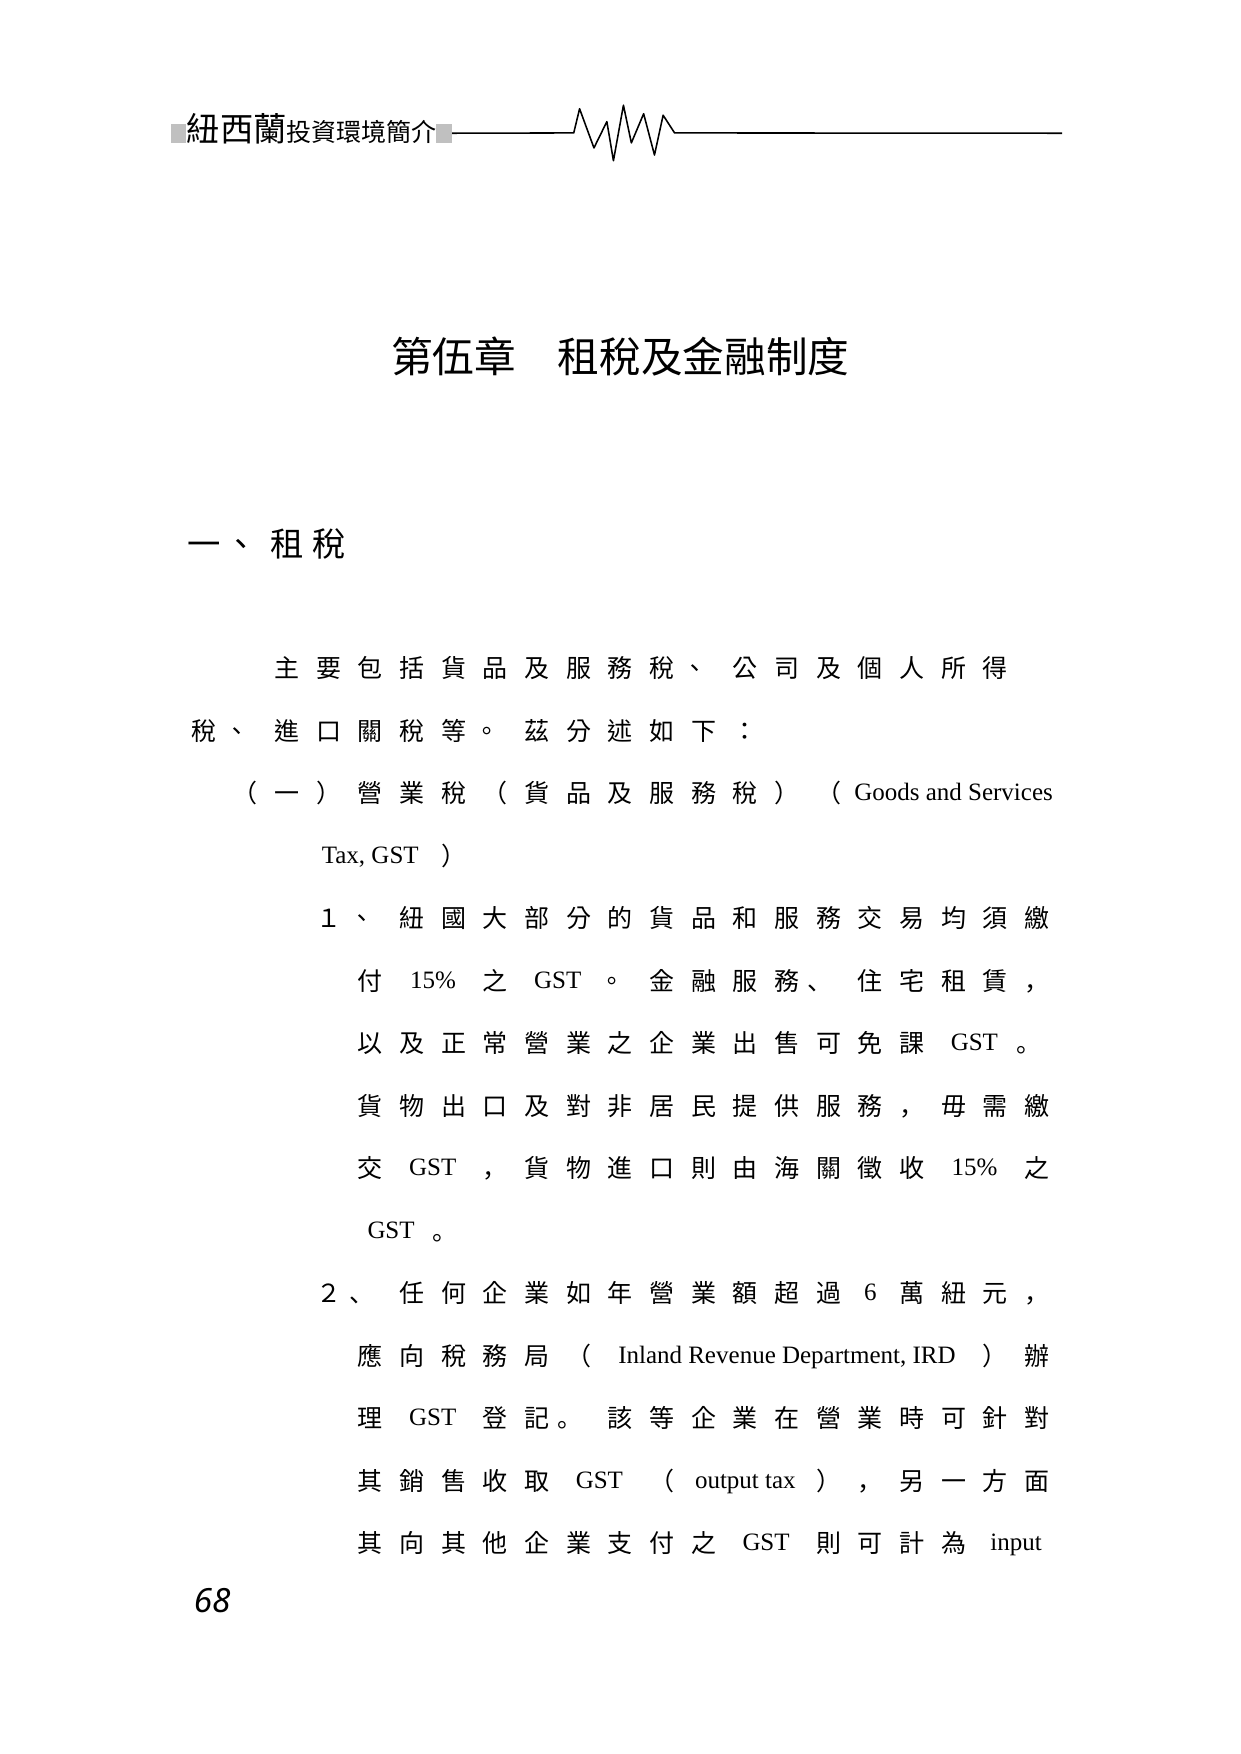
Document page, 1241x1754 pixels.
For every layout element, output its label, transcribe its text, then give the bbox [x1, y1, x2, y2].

text 第伍章 租稅及金融制度 [183, 313, 1058, 375]
text 一、租稅 [183, 500, 1058, 563]
text １、紐國大部分的貨品和服務交易均須繳付15%之GST。金融服務、住宅租賃，以及正常營業之企業出售可免課GST。貨物出口及對非居民提供服務，毋需繳交GST，貨物進口則由海關徵收15%之GST。 [281, 875, 1058, 1250]
text （一）營業稅（貨品及服務稅）（Goods and Services Tax, GST） [207, 750, 1058, 875]
text 主要包括貨品及服務稅、公司及個人所得稅、進口關稅等。茲分述如下： [183, 625, 1058, 750]
text ２、任何企業如年營業額超過6萬紐元，應向稅務局（Inland Revenue Department, IRD）辦理GST登記。該等企業在營業時可針對其銷售收取GST（output tax），另一方面其向其他企業支付之GST則可計為input [281, 1250, 1058, 1563]
